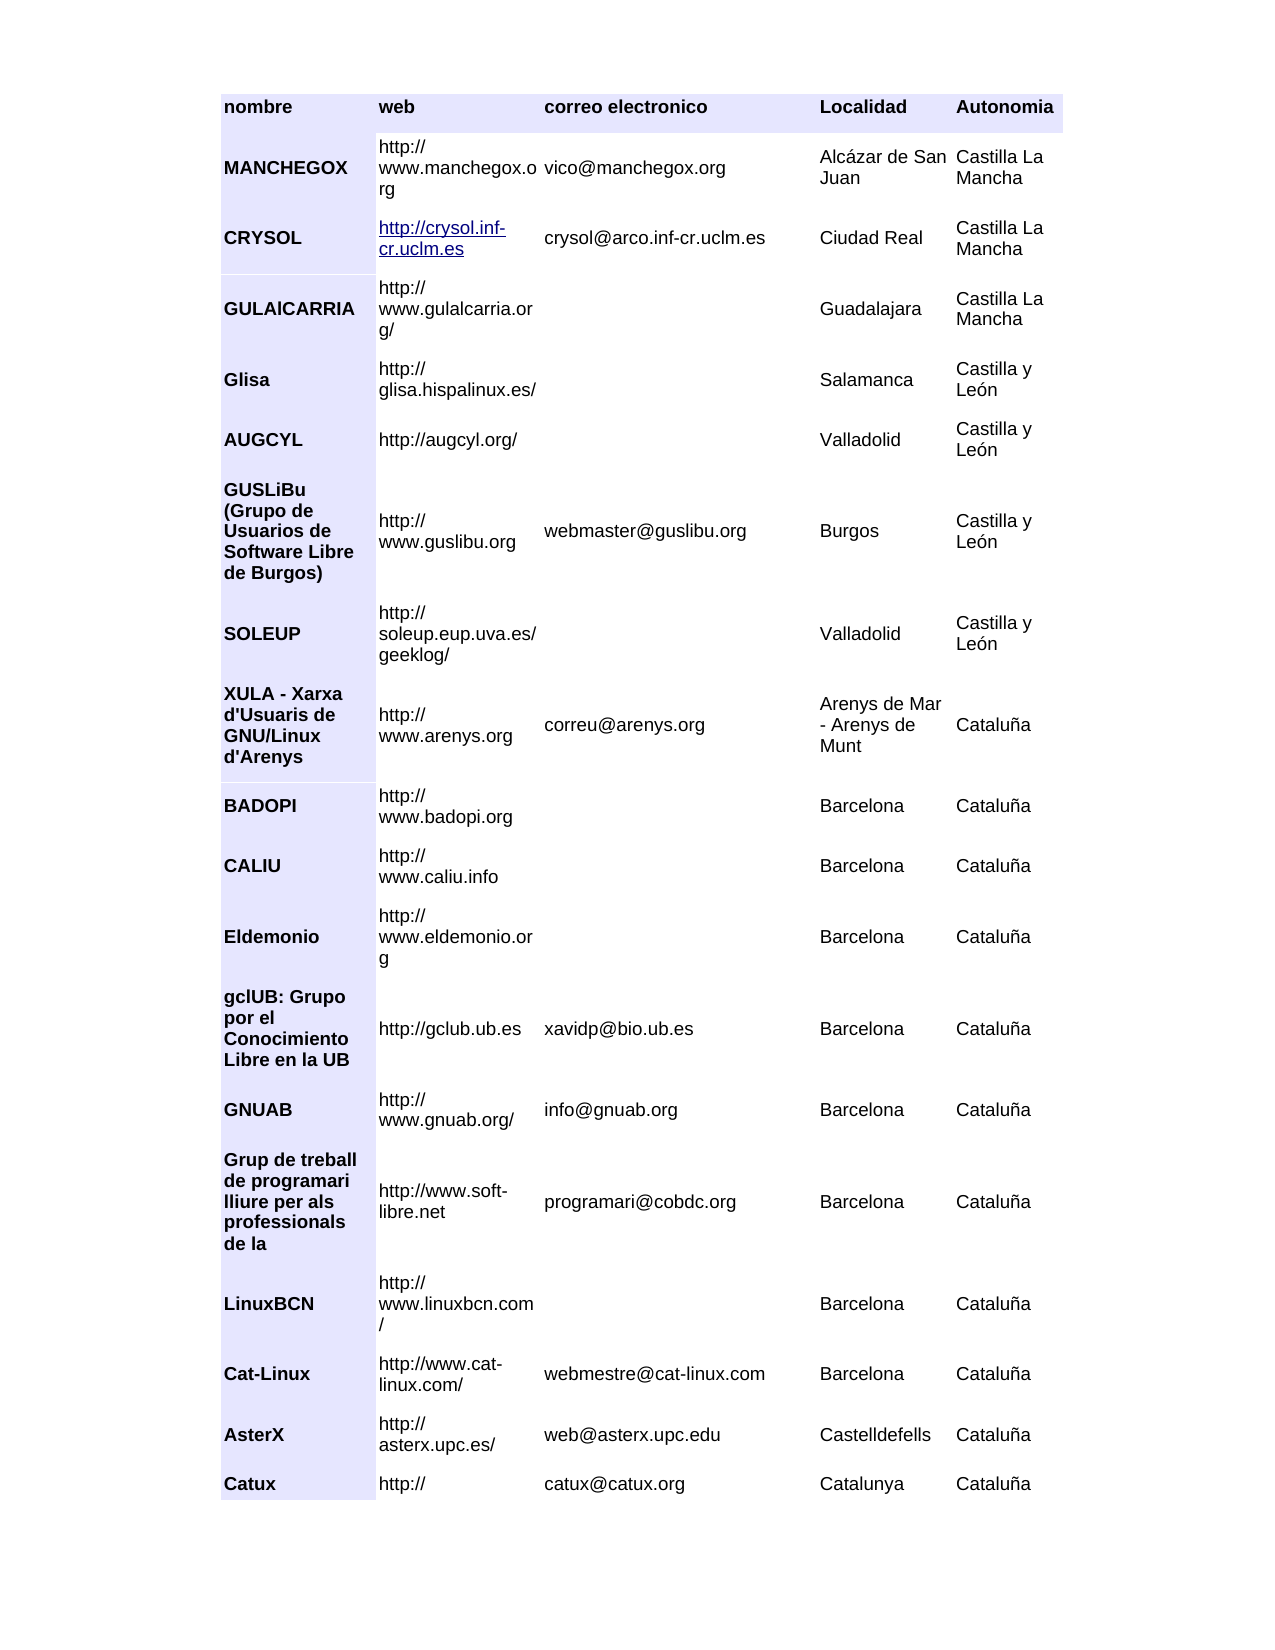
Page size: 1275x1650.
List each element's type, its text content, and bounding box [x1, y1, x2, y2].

table_cell Cataluña [953, 680, 1063, 782]
table_cell Cataluña [953, 1086, 1063, 1146]
table_cell vico@manchegox.org [541, 133, 817, 214]
table_cell Barcelona [817, 984, 953, 1086]
table_cell Cat-Linux [221, 1350, 376, 1411]
table_cell [541, 599, 817, 680]
table_cell Valladolid [817, 599, 953, 680]
table_cell Cataluña [953, 1411, 1063, 1471]
table_cell Catalunya [817, 1471, 953, 1500]
table_cell info@gnuab.org [541, 1086, 817, 1146]
table_cell LinuxBCN [221, 1269, 376, 1350]
table_cell http://www.arenys.org [376, 680, 541, 782]
table_cell Cataluña [953, 1471, 1063, 1500]
table_cell Cataluña [953, 1350, 1063, 1411]
table_cell Grup de treball de programari lliure per als professionals de la [221, 1146, 376, 1269]
table_cell BADOPI [221, 783, 376, 843]
table_cell catux@catux.org [541, 1471, 817, 1500]
table_cell GUSLiBu (Grupo de Usuarios de Software Libre de Burgos) [221, 476, 376, 599]
table_cell http://www.gulalcarria.org/ [376, 275, 541, 356]
table_cell Barcelona [817, 1269, 953, 1350]
table_cell webmaster@guslibu.org [541, 476, 817, 599]
table_cell Castelldefells [817, 1411, 953, 1471]
table_cell MANCHEGOX [221, 133, 376, 214]
table_cell http://www.cat-linux.com/ [376, 1350, 541, 1411]
table_cell [541, 903, 817, 984]
table_cell http://www.badopi.org [376, 783, 541, 843]
table_cell Castilla La Mancha [953, 214, 1063, 274]
table_cell Barcelona [817, 843, 953, 903]
table_cell http://asterx.upc.es/ [376, 1411, 541, 1471]
table_cell SOLEUP [221, 599, 376, 680]
table_cell programari@cobdc.org [541, 1146, 817, 1269]
table_cell Barcelona [817, 783, 953, 843]
table_cell Castilla y León [953, 476, 1063, 599]
table_cell AUGCYL [221, 416, 376, 476]
table_cell Castilla y León [953, 356, 1063, 416]
table_cell http://www.eldemonio.org [376, 903, 541, 984]
table_cell http://www.manchegox.org [376, 133, 541, 214]
table_cell http://www.soft-libre.net [376, 1146, 541, 1269]
table_cell http://www.guslibu.org [376, 476, 541, 599]
table_header Autonomia [953, 94, 1063, 133]
table_cell Cataluña [953, 1146, 1063, 1269]
table_cell [541, 416, 817, 476]
table_cell Salamanca [817, 356, 953, 416]
table_cell Castilla La Mancha [953, 133, 1063, 214]
table_header nombre [221, 94, 376, 133]
table_cell http://www.linuxbcn.com/ [376, 1269, 541, 1350]
table_cell web@asterx.upc.edu [541, 1411, 817, 1471]
table_cell Cataluña [953, 903, 1063, 984]
table_cell http://crysol.inf-cr.uclm.es [376, 214, 541, 274]
table_header correo electronico [541, 94, 817, 133]
table_cell http://soleup.eup.uva.es/geeklog/ [376, 599, 541, 680]
table_header Localidad [817, 94, 953, 133]
table_cell correu@arenys.org [541, 680, 817, 782]
table_cell http://gclub.ub.es [376, 984, 541, 1086]
table_cell http://www.caliu.info [376, 843, 541, 903]
table_cell Cataluña [953, 1269, 1063, 1350]
table_cell Barcelona [817, 903, 953, 984]
table_cell http://www.gnuab.org/ [376, 1086, 541, 1146]
table_cell [541, 843, 817, 903]
table_cell crysol@arco.inf-cr.uclm.es [541, 214, 817, 274]
table_cell Guadalajara [817, 275, 953, 356]
table_cell Cataluña [953, 984, 1063, 1086]
table_cell Ciudad Real [817, 214, 953, 274]
table_cell Eldemonio [221, 903, 376, 984]
table_cell Castilla y León [953, 416, 1063, 476]
table_cell http:// [376, 1471, 541, 1500]
table_cell GULAlCARRIA [221, 275, 376, 356]
table_cell Barcelona [817, 1350, 953, 1411]
table_cell Alcázar de San Juan [817, 133, 953, 214]
table_cell GNUAB [221, 1086, 376, 1146]
table_cell CALIU [221, 843, 376, 903]
table_cell [541, 783, 817, 843]
table_cell AsterX [221, 1411, 376, 1471]
table_cell Burgos [817, 476, 953, 599]
table_cell [541, 356, 817, 416]
table_cell Castilla La Mancha [953, 275, 1063, 356]
table_cell [541, 275, 817, 356]
table_cell Valladolid [817, 416, 953, 476]
table_cell gclUB: Grupo por el Conocimiento Libre en la UB [221, 984, 376, 1086]
table_header web [376, 94, 541, 133]
table_cell xavidp@bio.ub.es [541, 984, 817, 1086]
table_cell http://augcyl.org/ [376, 416, 541, 476]
table_cell Arenys de Mar - Arenys de Munt [817, 680, 953, 782]
table_cell Glisa [221, 356, 376, 416]
table_cell Catux [221, 1471, 376, 1500]
table_cell XULA - Xarxa d'Usuaris de GNU/Linux d'Arenys [221, 680, 376, 782]
table_cell Castilla y León [953, 599, 1063, 680]
table_cell Barcelona [817, 1146, 953, 1269]
table_cell Cataluña [953, 783, 1063, 843]
table_cell [541, 1269, 817, 1350]
table_cell Cataluña [953, 843, 1063, 903]
table_cell CRYSOL [221, 214, 376, 274]
table_cell Barcelona [817, 1086, 953, 1146]
table_cell webmestre@cat-linux.com [541, 1350, 817, 1411]
table_cell http://glisa.hispalinux.es/ [376, 356, 541, 416]
